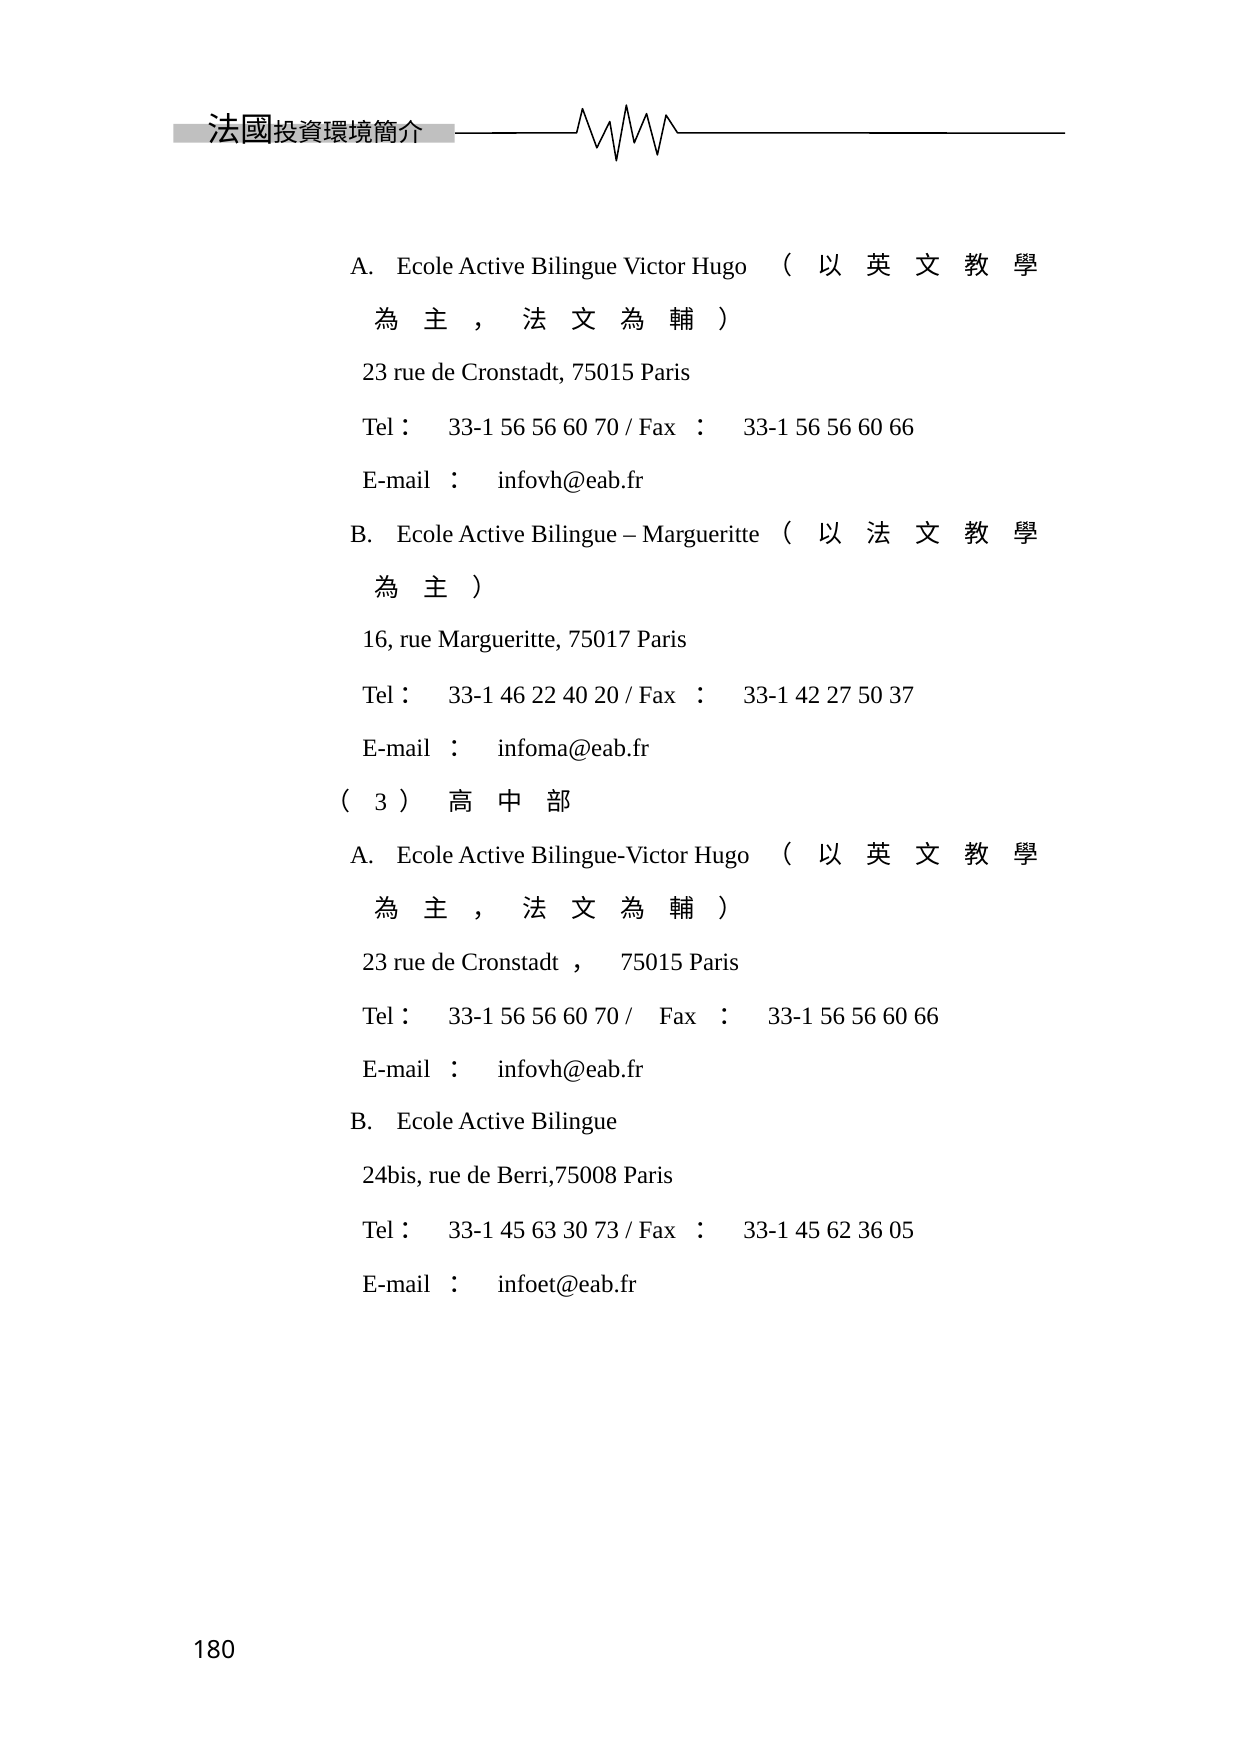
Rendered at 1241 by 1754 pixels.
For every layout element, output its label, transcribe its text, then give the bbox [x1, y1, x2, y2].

text E-mail：infoet@eab.fr [325, 1254, 1063, 1308]
text Tel：33-1 46 22 40 20 / Fax：33-1 42 27 50 37 [325, 666, 1063, 719]
text E-mail：infovh@eab.fr [325, 451, 1063, 505]
text A. Ecole Active Bilingue Victor Hugo（以英文教學為主，法文為輔） [325, 237, 1063, 344]
text 24bis, rue de Berri,75008 Paris [325, 1147, 1063, 1201]
text 16, rue Margueritte, 75017 Paris [325, 612, 1063, 666]
text A. Ecole Active Bilingue-Victor Hugo（以英文教學為主，法文為輔） [325, 826, 1063, 933]
text E-mail：infovh@eab.fr [325, 1040, 1063, 1094]
text Tel：33-1 56 56 60 70 / Fax：33-1 56 56 60 66 [325, 987, 1063, 1040]
text B. Ecole Active Bilingue [325, 1094, 1063, 1147]
text 23 rue de Cronstadt, 75015 Paris [325, 344, 1063, 398]
text E-mail：infoma@eab.fr [325, 719, 1063, 773]
text Tel：33-1 45 63 30 73 / Fax：33-1 45 62 36 05 [325, 1201, 1063, 1254]
text B. Ecole Active Bilingue – Margueritte（以法文教學為主） [325, 505, 1063, 612]
text （3）高中部 [301, 773, 1063, 826]
text Tel：33-1 56 56 60 70 / Fax：33-1 56 56 60 66 [325, 398, 1063, 451]
text 23 rue de Cronstadt，75015 Paris [325, 933, 1063, 987]
